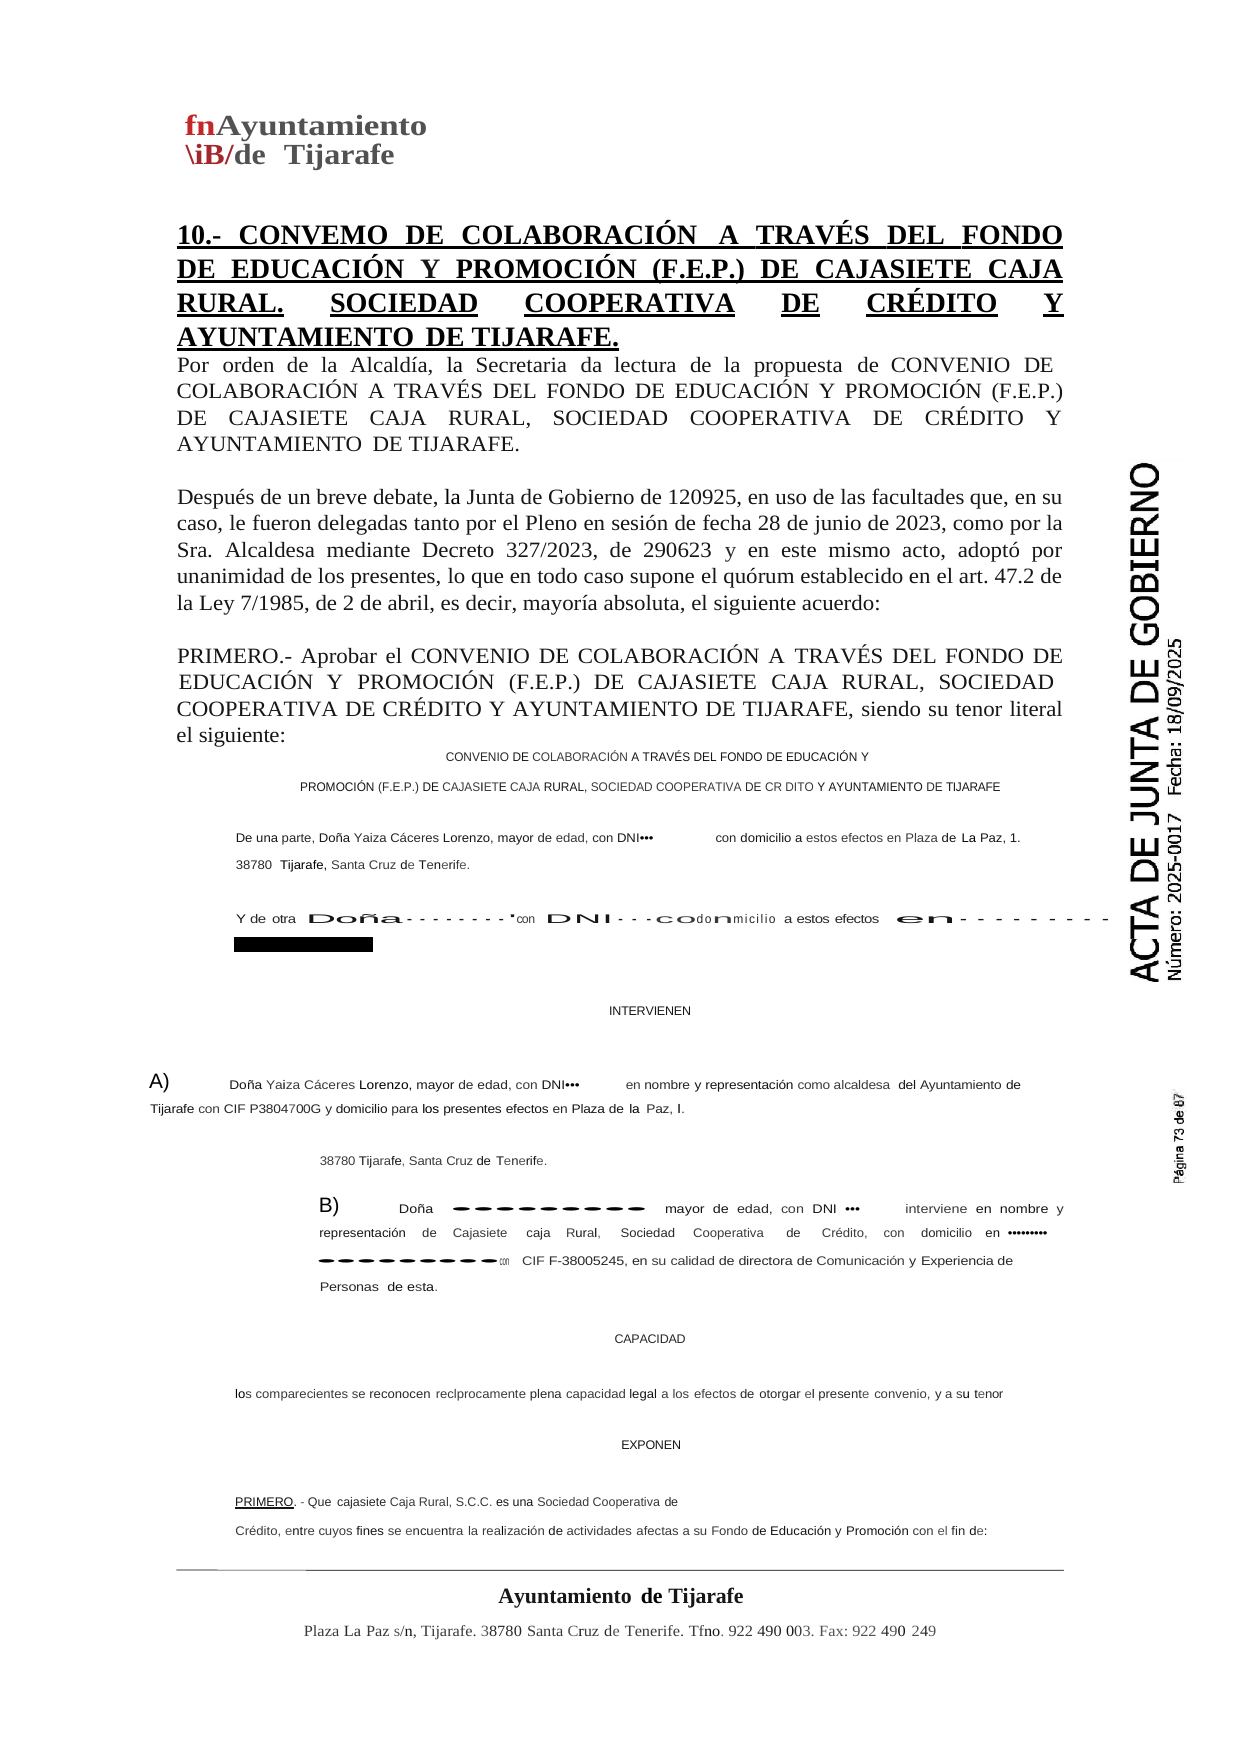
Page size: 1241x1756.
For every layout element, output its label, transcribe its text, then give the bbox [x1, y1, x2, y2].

list Doña ••••••••• mayor de edad, con DNI ••• interviene en nombre y representación de Cajasiete caja Rural, Sociedad Cooperativa de Crédito, con domicilio en ••••••••• [318, 1192, 1069, 1240]
text CAPACIDAD [252, 1332, 1047, 1347]
text Y de otra Doña········'con DNI···codonmicilio a estos efectos en········· [236, 912, 1128, 926]
text Por orden de la Alcaldía, la Secretaria da lectura de la propuesta de CONVENIO DE [177, 354, 1218, 377]
list Doña Yaiza Cáceres Lorenzo, mayor de edad, con DNI••• en nombre y representación como alcaldesa del Ayuntamiento de Tijarafe con CIF P3804700G y domicilio para los presentes efectos en Plaza de la Paz, l. [149, 1069, 1062, 1116]
subtitle DE EDUCACIÓN Y PROMOCIÓN (F.E.P.) DE CAJASIETE CAJA [177, 249, 1063, 280]
text EXPONEN [255, 1437, 1047, 1452]
text INTERVIENEN [253, 1004, 1047, 1018]
text Crédito, entre cuyos fines se encuentra la realización de actividades afectas a su Fondo de Educación y Promoción con el fin de: [235, 1524, 1218, 1538]
text Después de un breve debate, la Junta de Gobierno de 120925, en uso de las facultades que, en su caso, le fueron delegadas tanto por el Pleno en sesión de fecha 28 de junio de 2023, como por la Sra. Alcaldesa mediante Decreto 327/2023, de 290623 y en este mismo acto, adoptó por unanimidad de los presentes, lo que en todo caso supone el quórum establecido en el art. 47.2 de la Ley 7/1985, de 2 de abril, es decir, mayoría absoluta, el siguiente acuerdo: [177, 484, 1063, 615]
text PRIMERO. - Que cajasiete Caja Rural, S.C.C. es una Sociedad Cooperativa de [235, 1494, 1218, 1509]
subtitle RURAL. SOCIEDAD COOPERATIVA DE CRÉDITO Y AYUNTAMIENTO DE TIJARAFE. [177, 283, 1063, 352]
text De una parte, Doña Yaiza Cáceres Lorenzo, mayor de edad, con DNI••• con domicilio a estos efectos en Plaza de La Paz, 1. 38780 Tijarafe, Santa Cruz de Tenerife. [236, 831, 1061, 872]
text COOPERATIVA DE CRÉDITO Y AYUNTAMIENTO DE TIJARAFE, siendo su tenor literal el siguiente: [176, 696, 1063, 747]
text COLABORACIÓN A TRAVÉS DEL FONDO DE EDUCACIÓN Y PROMOCIÓN (F.E.P.) DE CAJASIETE CAJA RURAL, SOCIEDAD COOPERATIVA DE CRÉDITO Y AYUNTAMIENTO DE TIJARAFE. [176, 378, 1063, 457]
text 38780 Tijarafe, Santa Cruz de Tenerife. [319, 1154, 1171, 1168]
text los comparecientes se reconocen reclprocamente plena capacidad legal a los efectos de otorgar el presente convenio, y a su tenor [235, 1386, 1218, 1401]
text PRIMERO.- Aprobar el CONVENIO DE COLABORACIÓN A TRAVÉS DEL FONDO DE EDUCACIÓN Y PROMOCIÓN (F.E.P.) DE CAJASIETE CAJA RURAL, SOCIEDAD [177, 643, 1063, 694]
text PROMOCIÓN (F.E.P.) DE CAJASIETE CAJA RURAL, SOCIEDAD COOPERATIVA DE CR DITO Y AYUNTAMIENTO DE TIJARAFE [253, 780, 1047, 794]
text •••••••••con CIF F-38005245, en su calidad de directora de Comunicación y Experiencia de Personas de esta. [316, 1253, 1066, 1294]
subtitle 10.- CONVEMO DE COLABORACIÓN A TRAVÉS DEL FONDO [177, 218, 1063, 246]
text CONVENIO DE COLABORACIÓN A TRAVÉS DEL FONDO DE EDUCACIÓN Y [446, 750, 1128, 764]
